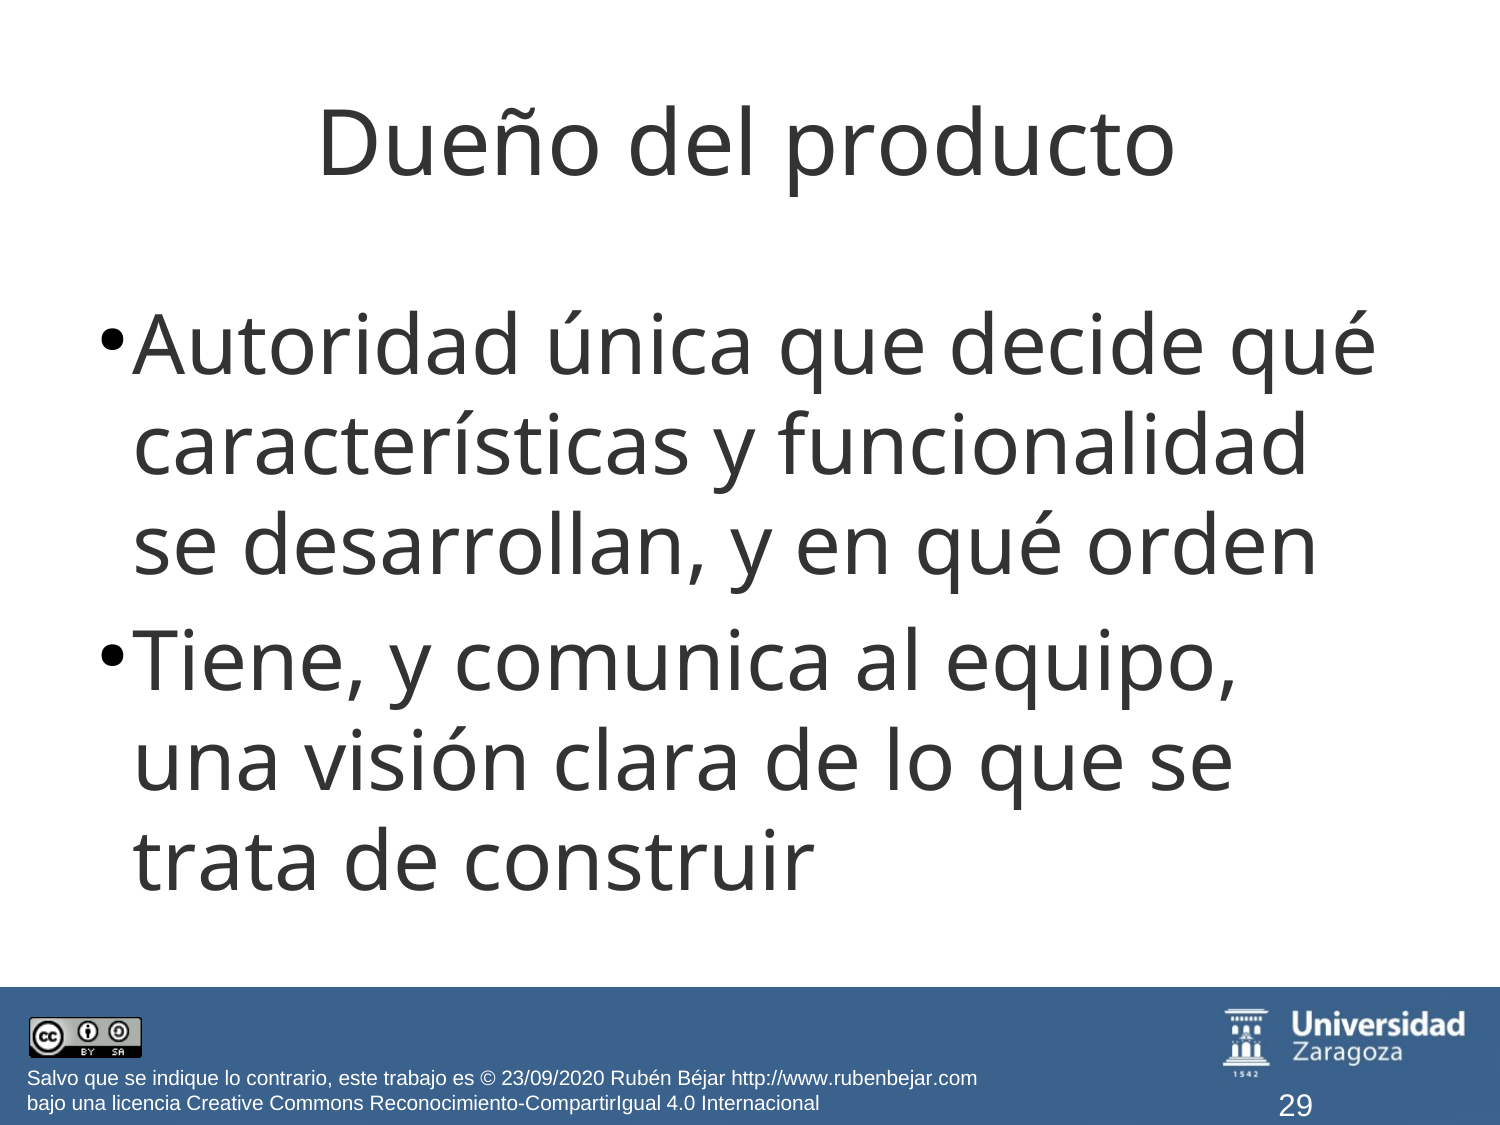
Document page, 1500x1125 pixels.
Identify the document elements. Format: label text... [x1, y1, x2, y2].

list Autoridad única que decide qué características y funcionalidad se desarrollan, y en qué orden Tiene, y comunica al equipo, una visión clara de lo que se trata de construir [82, 283, 1418, 936]
title Dueño del producto [74, 21, 1420, 257]
picture [0, 987, 1500, 1125]
